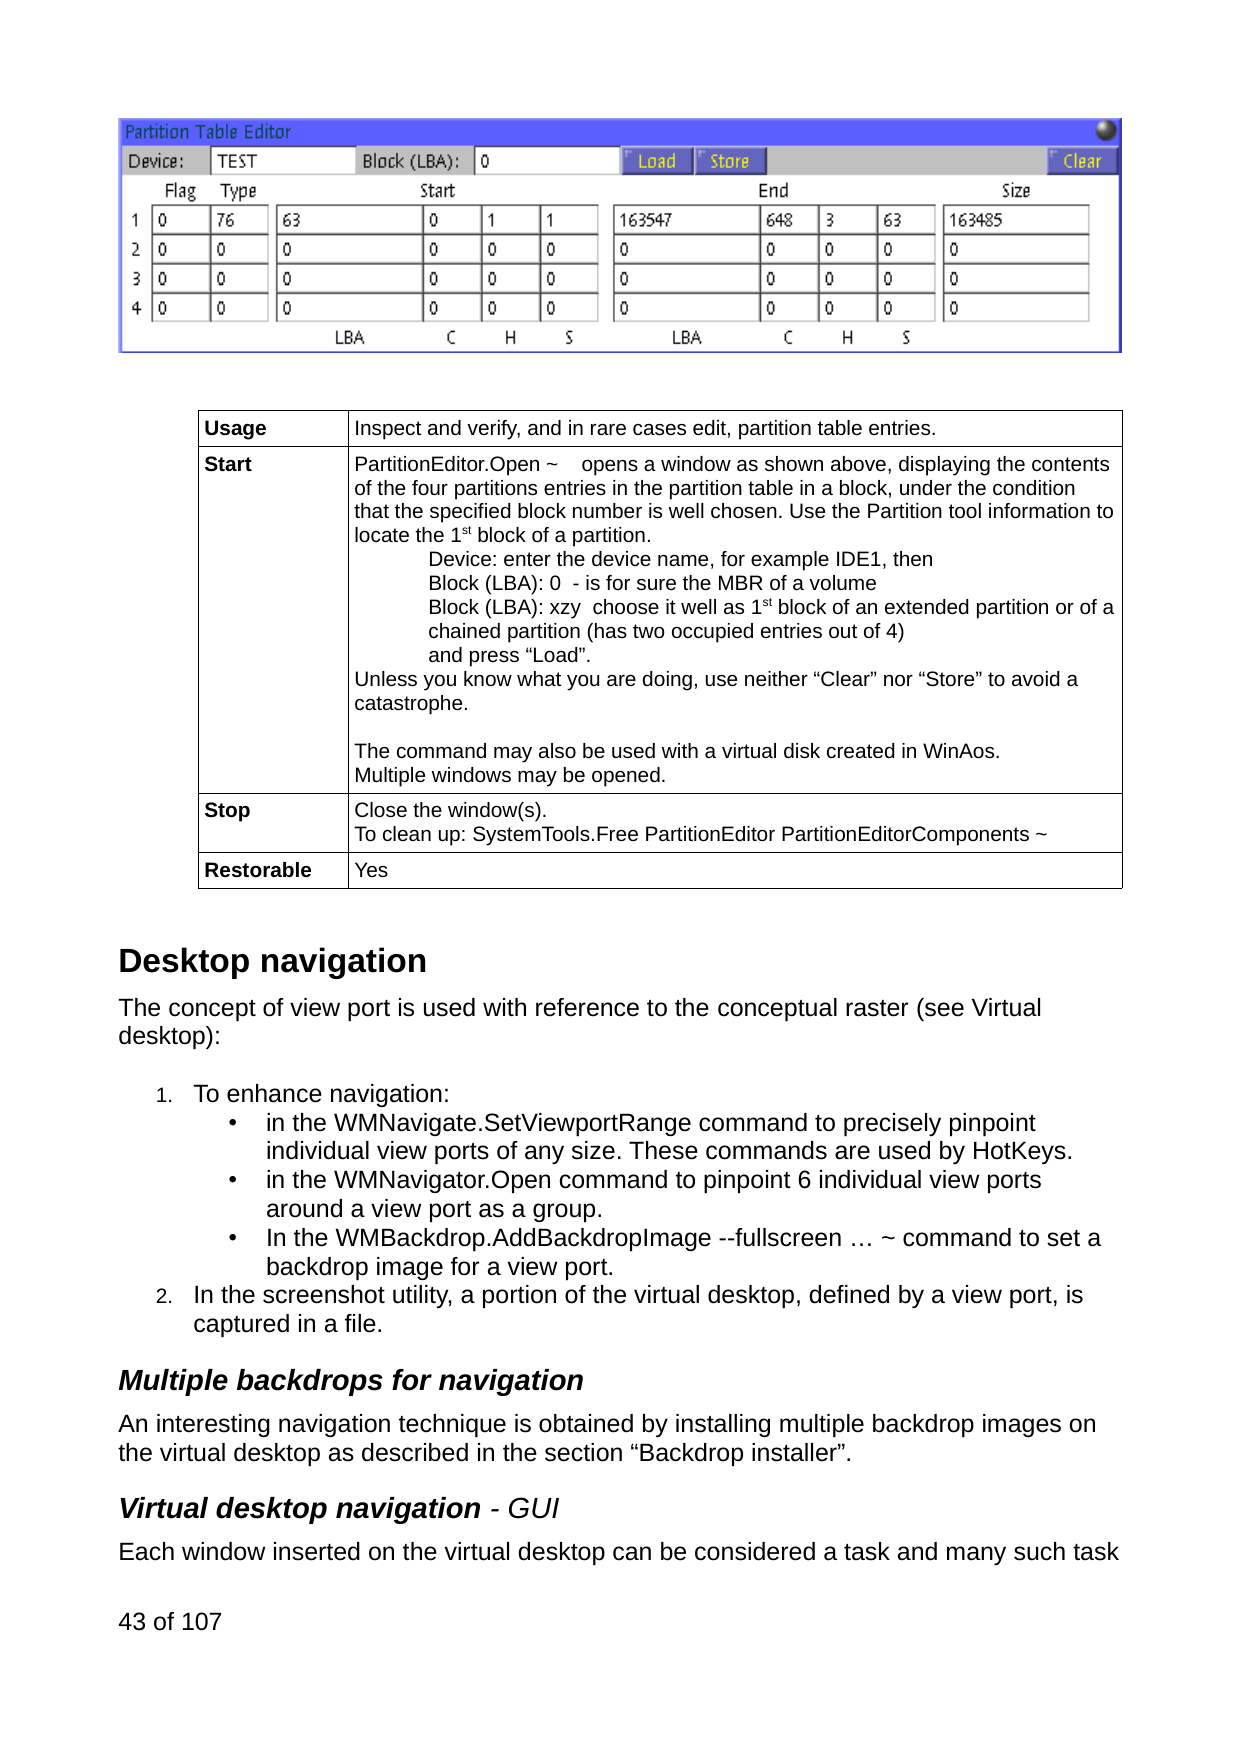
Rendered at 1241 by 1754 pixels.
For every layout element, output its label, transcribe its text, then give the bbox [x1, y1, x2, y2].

table_cell PartitionEditor.Open ~ opens a window as shown above, displaying the contents of the four partitions entries in the partition table in a block, under the condition that the specified block number is well chosen. Use the Partition tool information to locate the 1st block of a partition. Device: enter the device name, for example IDE1, then Block (LBA): 0 - is for sure the MBR of a volume Block (LBA): xzy choose it well as 1st block of an extended partition or of a chained partition (has two occupied entries out of 4) and press “Load”. Unless you know what you are doing, use neither “Clear” nor “Store” to avoid a catastrophe. The command may also be used with a virtual disk created in WinAos. Multiple windows may be opened. [349, 447, 1122, 792]
subtitle Desktop navigation [118, 941, 1122, 980]
picture [118, 118, 1122, 353]
subtitle Multiple backdrops for navigation [118, 1363, 1122, 1396]
list in the WMNavigate.SetViewportRange command to precisely pinpoint individual view ports of any size. These commands are used by HotKeys. [228, 1107, 1122, 1165]
table_header Inspect and verify, and in rare cases edit, partition table entries. [349, 411, 1122, 446]
text The concept of view port is used with reference to the conceptual raster (see Virtual desktop): [118, 992, 1122, 1050]
table_cell Yes [349, 853, 1122, 887]
text Each window inserted on the virtual desktop can be considered a task and many such task [118, 1537, 1122, 1566]
list To enhance navigation: [156, 1079, 1122, 1107]
table_cell Start [199, 447, 348, 792]
table_cell Close the window(s). To clean up: SystemTools.Free PartitionEditor PartitionEditorComponents ~ [349, 794, 1122, 852]
table_cell Stop [199, 794, 348, 852]
list in the WMNavigator.Open command to pinpoint 6 individual view ports around a view port as a group. [228, 1165, 1122, 1223]
text An interesting navigation technique is obtained by installing multiple backdrop images on the virtual desktop as described in the section “Backdrop installer”. [118, 1409, 1122, 1466]
list In the screenshot utility, a portion of the virtual desktop, defined by a view port, is captured in a file. [156, 1280, 1122, 1338]
table_cell Restorable [199, 853, 348, 887]
table_header Usage [199, 411, 348, 446]
subtitle Virtual desktop navigation - GUI [118, 1491, 1122, 1525]
list In the WMBackdrop.AddBackdropImage --fullscreen … ~ command to set a backdrop image for a view port. [228, 1223, 1122, 1280]
